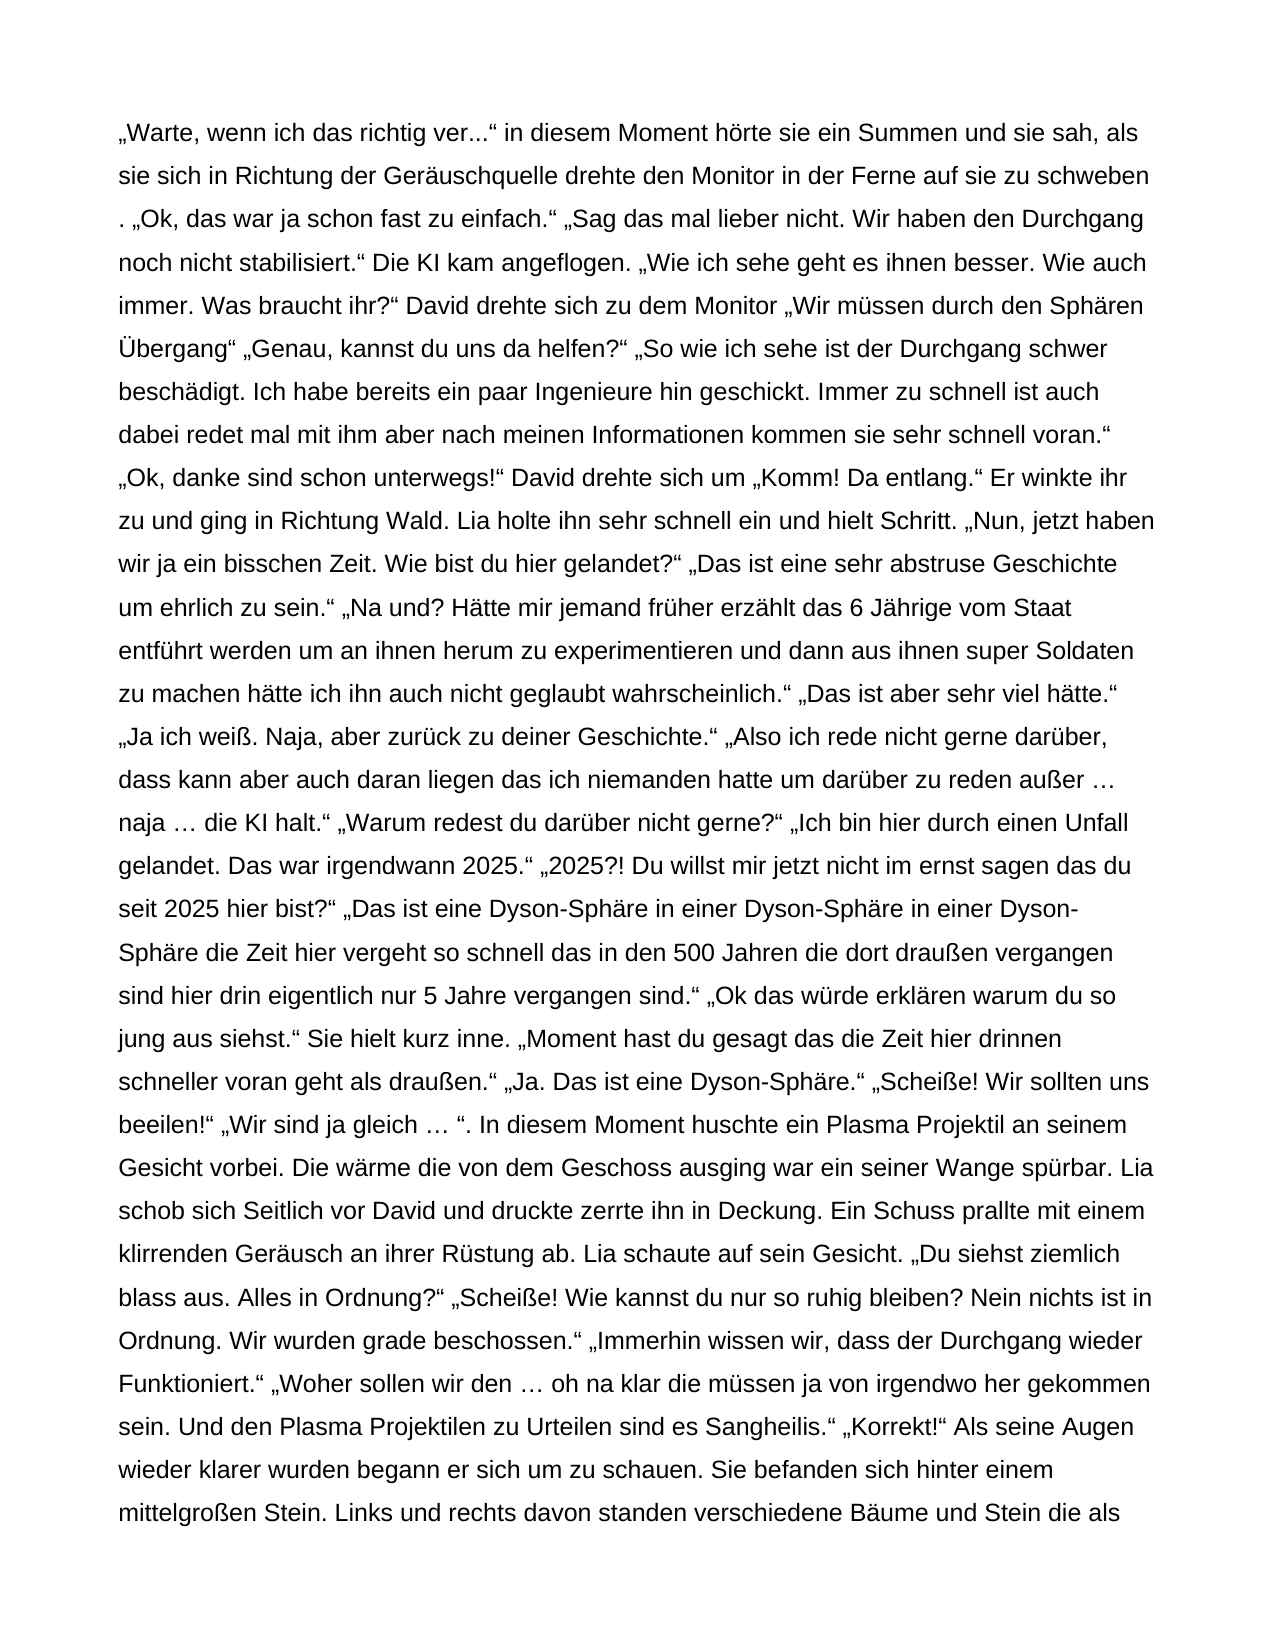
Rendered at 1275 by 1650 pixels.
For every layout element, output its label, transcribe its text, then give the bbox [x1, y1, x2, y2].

text „Ok, danke sind schon unterwegs!“ David drehte sich um „Komm! Da entlang.“ Er winkte ihr zu und ging in Richtung Wald. Lia holte ihn sehr schnell ein und hielt Schritt. „Nun, jetzt haben wir ja ein bisschen Zeit. Wie bist du hier gelandet?“ „Das ist eine sehr abstruse Geschichte um ehrlich zu sein.“ „Na und? Hätte mir jemand früher erzählt das 6 Jährige vom Staat entführt werden um an ihnen herum zu experimentieren und dann aus ihnen super Soldaten zu machen hätte ich ihn auch nicht geglaubt wahrscheinlich.“ „Das ist aber sehr viel hätte.“ „Ja ich weiß. Naja, aber zurück zu deiner Geschichte.“ „Also ich rede nicht gerne darüber, dass kann aber auch daran liegen das ich niemanden hatte um darüber zu reden außer … naja … die KI halt.“ „Warum redest du darüber nicht gerne?“ „Ich bin hier durch einen Unfall gelandet. Das war irgendwann 2025.“ „2025?! Du willst mir jetzt nicht im ernst sagen das du seit 2025 hier bist?“ „Das ist eine Dyson-Sphäre in einer Dyson-Sphäre in einer Dyson-Sphäre die Zeit hier vergeht so schnell das in den 500 Jahren die dort draußen vergangen sind hier drin eigentlich nur 5 Jahre vergangen sind.“ „Ok das würde erklären warum du so jung aus siehst.“ Sie hielt kurz inne. „Moment hast du gesagt das die Zeit hier drinnen schneller voran geht als draußen.“ „Ja. Das ist eine Dyson-Sphäre.“ „Scheiße! Wir sollten uns beeilen!“ „Wir sind ja gleich … “. In diesem Moment huschte ein Plasma Projektil an seinem Gesicht vorbei. Die wärme die von dem Geschoss ausging war ein seiner Wange spürbar. Lia schob sich Seitlich vor David und druckte zerrte ihn in Deckung. Ein Schuss prallte mit einem klirrenden Geräusch an ihrer Rüstung ab. Lia schaute auf sein Gesicht. „Du siehst ziemlich blass aus. Alles in Ordnung?“ „Scheiße! Wie kannst du nur so ruhig bleiben? Nein nichts ist in Ordnung. Wir wurden grade beschossen.“ „Immerhin wissen wir, dass der Durchgang wieder Funktioniert.“ „Woher sollen wir den … oh na klar die müssen ja von irgendwo her gekommen sein. Und den Plasma Projektilen zu Urteilen sind es Sangheilis.“ „Korrekt!“ Als seine Augen wieder klarer wurden begann er sich um zu schauen. Sie befanden sich hinter einem mittelgroßen Stein. Links und rechts davon standen verschiedene Bäume und Stein die als [118, 463, 1157, 1527]
text „Warte, wenn ich das richtig ver...“ in diesem Moment hörte sie ein Summen und sie sah, als sie sich in Richtung der Geräuschquelle drehte den Monitor in der Ferne auf sie zu schweben . „Ok, das war ja schon fast zu einfach.“ „Sag das mal lieber nicht. Wir haben den Durchgang noch nicht stabilisiert.“ Die KI kam angeflogen. „Wie ich sehe geht es ihnen besser. Wie auch immer. Was braucht ihr?“ David drehte sich zu dem Monitor „Wir müssen durch den Sphären Übergang“ „Genau, kannst du uns da helfen?“ „So wie ich sehe ist der Durchgang schwer beschädigt. Ich habe bereits ein paar Ingenieure hin geschickt. Immer zu schnell ist auch dabei redet mal mit ihm aber nach meinen Informationen kommen sie sehr schnell voran.“ [118, 118, 1157, 449]
